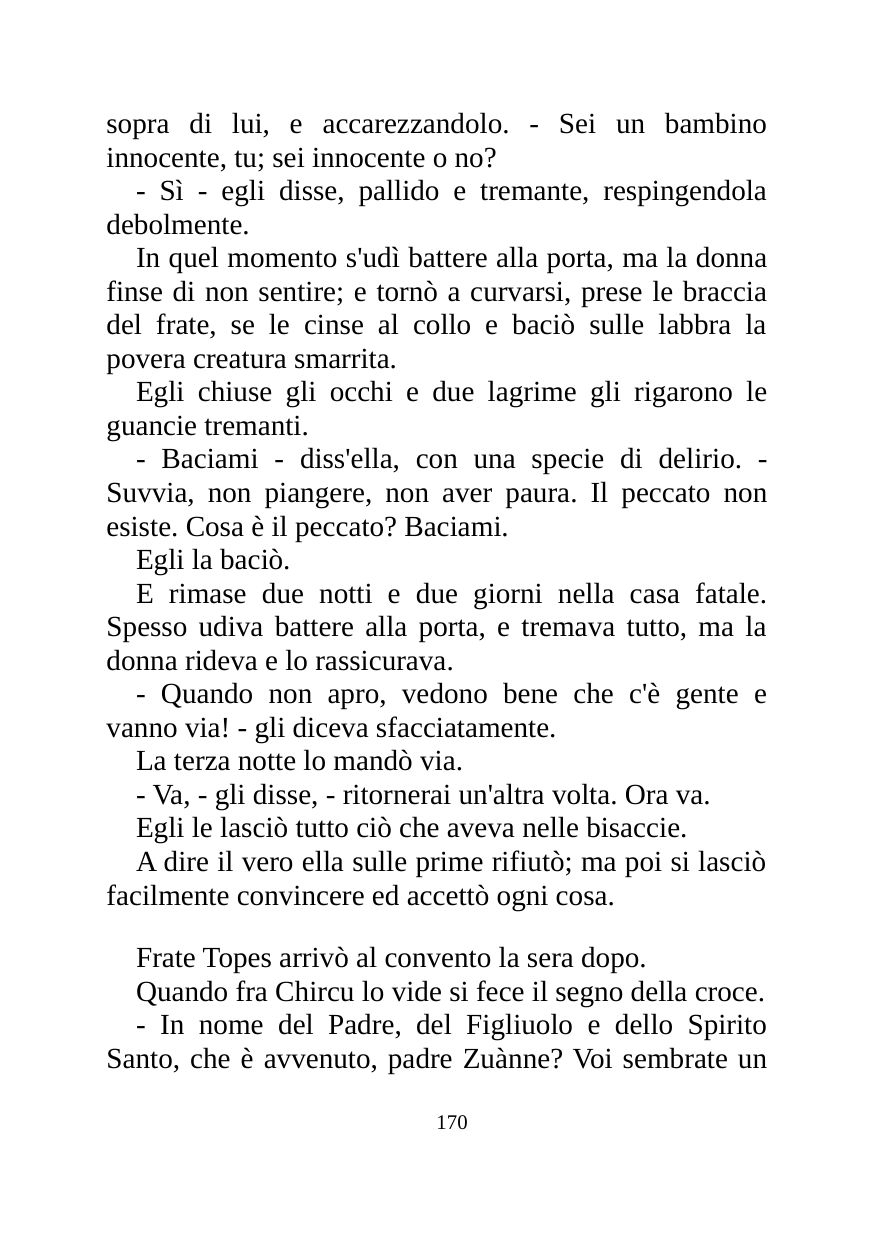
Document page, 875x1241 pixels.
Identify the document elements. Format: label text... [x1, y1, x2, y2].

text - In nome del Padre, del Figliuolo e dello Spirito Santo, che è avvenuto, padre Zuànne? Voi sembrate un [106, 1007, 768, 1074]
text In quel momento s'udì battere alla porta, ma la donna finse di non sentire; e tornò a curvarsi, prese le braccia del frate, se le cinse al collo e baciò sulle labbra la povera creatura smarrita. [106, 240, 768, 374]
text Egli chiuse gli occhi e due lagrime gli rigarono le guancie tremanti. [106, 374, 768, 442]
text - Va, - gli disse, - ritornerai un'altra volta. Ora va. [106, 777, 768, 811]
text Quando fra Chircu lo vide si fece il segno della croce. [106, 974, 768, 1007]
text - Sì - egli disse, pallido e tremante, respingendola debolmente. [106, 173, 768, 240]
text Egli la baciò. [106, 542, 768, 576]
text Egli le lasciò tutto ciò che aveva nelle bisaccie. [106, 811, 768, 844]
text sopra di lui, e accarezzandolo. - Sei un bambino innocente, tu; sei innocente o no? [106, 106, 768, 173]
text E rimase due notti e due giorni nella casa fatale. Spesso udiva battere alla porta, e tremava tutto, ma la donna rideva e lo rassicurava. [106, 576, 768, 676]
text - Baciami - diss'ella, con una specie di delirio. - Suvvia, non piangere, non aver paura. Il peccato non esiste. Cosa è il peccato? Baciami. [106, 442, 768, 542]
text La terza notte lo mandò via. [106, 743, 768, 777]
text A dire il vero ella sulle prime rifiutò; ma poi si lasciò facilmente convincere ed accettò ogni cosa. [106, 844, 768, 911]
text Frate Topes arrivò al convento la sera dopo. [106, 940, 768, 974]
text - Quando non apro, vedono bene che c'è gente e vanno via! - gli diceva sfacciatamente. [106, 676, 768, 743]
